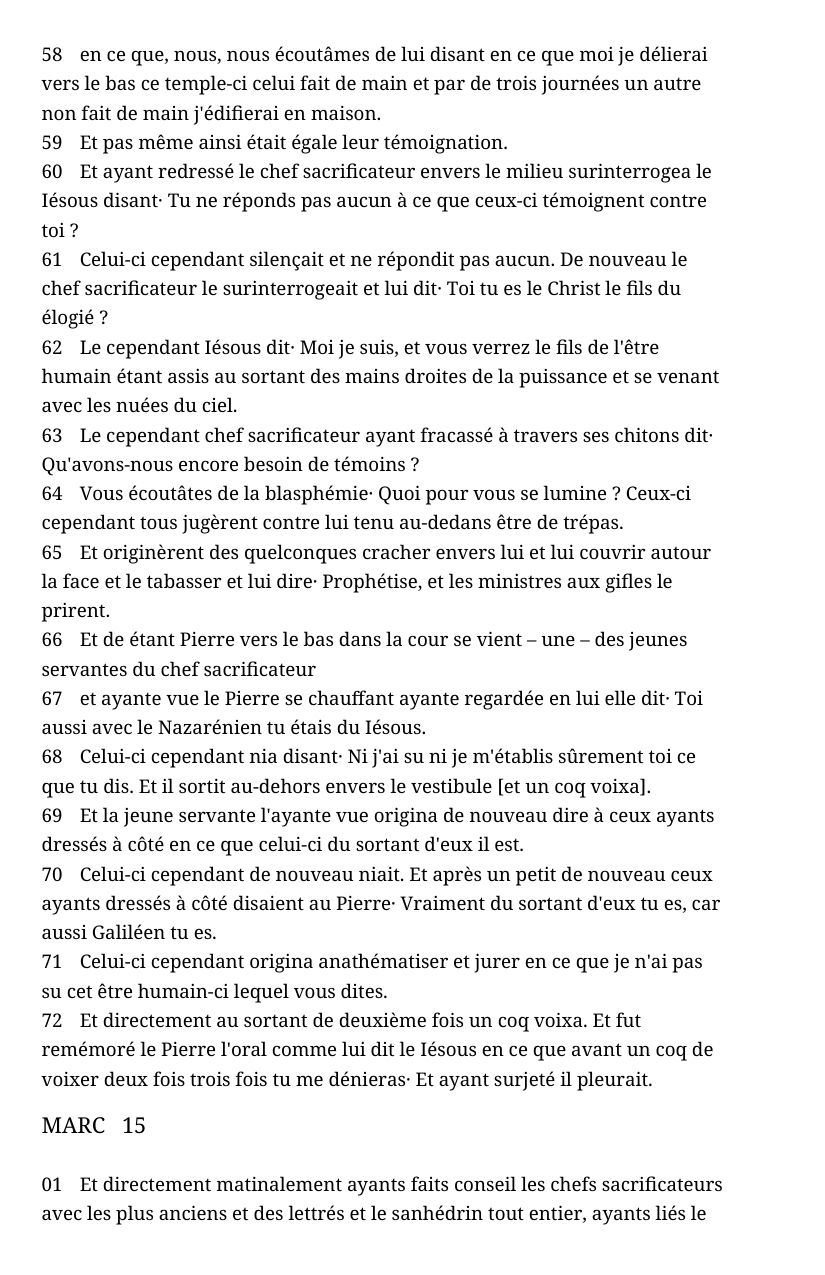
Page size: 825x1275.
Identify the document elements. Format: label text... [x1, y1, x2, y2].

text 58 en ce que, nous, nous écoutâmes de lui disant en ce que moi je délierai vers le bas ce temple-ci celui fait de main et par de trois journées un autre non fait de main j'édifierai en maison. 59 Et pas même ainsi était égale leur témoignation. 60 Et ayant redressé le chef sacrificateur envers le milieu surinterrogea le Iésous disant· Tu ne réponds pas aucun à ce que ceux-ci témoignent contre toi ? 61 Celui-ci cependant silençait et ne répondit pas aucun. De nouveau le chef sacrificateur le surinterrogeait et lui dit· Toi tu es le Christ le fils du élogié ? 62 Le cependant Iésous dit· Moi je suis, et vous verrez le fils de l'être humain étant assis au sortant des mains droites de la puissance et se venant avec les nuées du ciel. 63 Le cependant chef sacrificateur ayant fracassé à travers ses chitons dit· Qu'avons-nous encore besoin de témoins ? 64 Vous écoutâtes de la blasphémie· Quoi pour vous se lumine ? Ceux-ci cependant tous jugèrent contre lui tenu au-dedans être de trépas. 65 Et originèrent des quelconques cracher envers lui et lui couvrir autour la face et le tabasser et lui dire· Prophétise, et les ministres aux gifles le prirent. 66 Et de étant Pierre vers le bas dans la cour se vient – une – des jeunes servantes du chef sacrificateur 67 et ayante vue le Pierre se chauffant ayante regardée en lui elle dit· Toi aussi avec le Nazarénien tu étais du Iésous. 68 Celui-ci cependant nia disant· Ni j'ai su ni je m'établis sûrement toi ce que tu dis. Et il sortit au-dehors envers le vestibule [et un coq voixa]. 69 Et la jeune servante l'ayante vue origina de nouveau dire à ceux ayants dressés à côté en ce que celui-ci du sortant d'eux il est. 70 Celui-ci cependant de nouveau niait. Et après un petit de nouveau ceux ayants dressés à côté disaient au Pierre· Vraiment du sortant d'eux tu es, car aussi Galiléen tu es. 71 Celui-ci cependant origina anathématiser et jurer en ce que je n'ai pas su cet être humain-ci lequel vous dites. 72 Et directement au sortant de deuxième fois un coq voixa. Et fut remémoré le Pierre l'oral comme lui dit le Iésous en ce que avant un coq de voixer deux fois trois fois tu me dénieras· Et ayant surjeté il pleurait. [41, 41, 724, 1091]
text MARC 15 [41, 1110, 724, 1139]
text 01 Et directement matinalement ayants faits conseil les chefs sacrificateurs avec les plus anciens et des lettrés et le sanhédrin tout entier, ayants liés le [41, 1144, 724, 1226]
